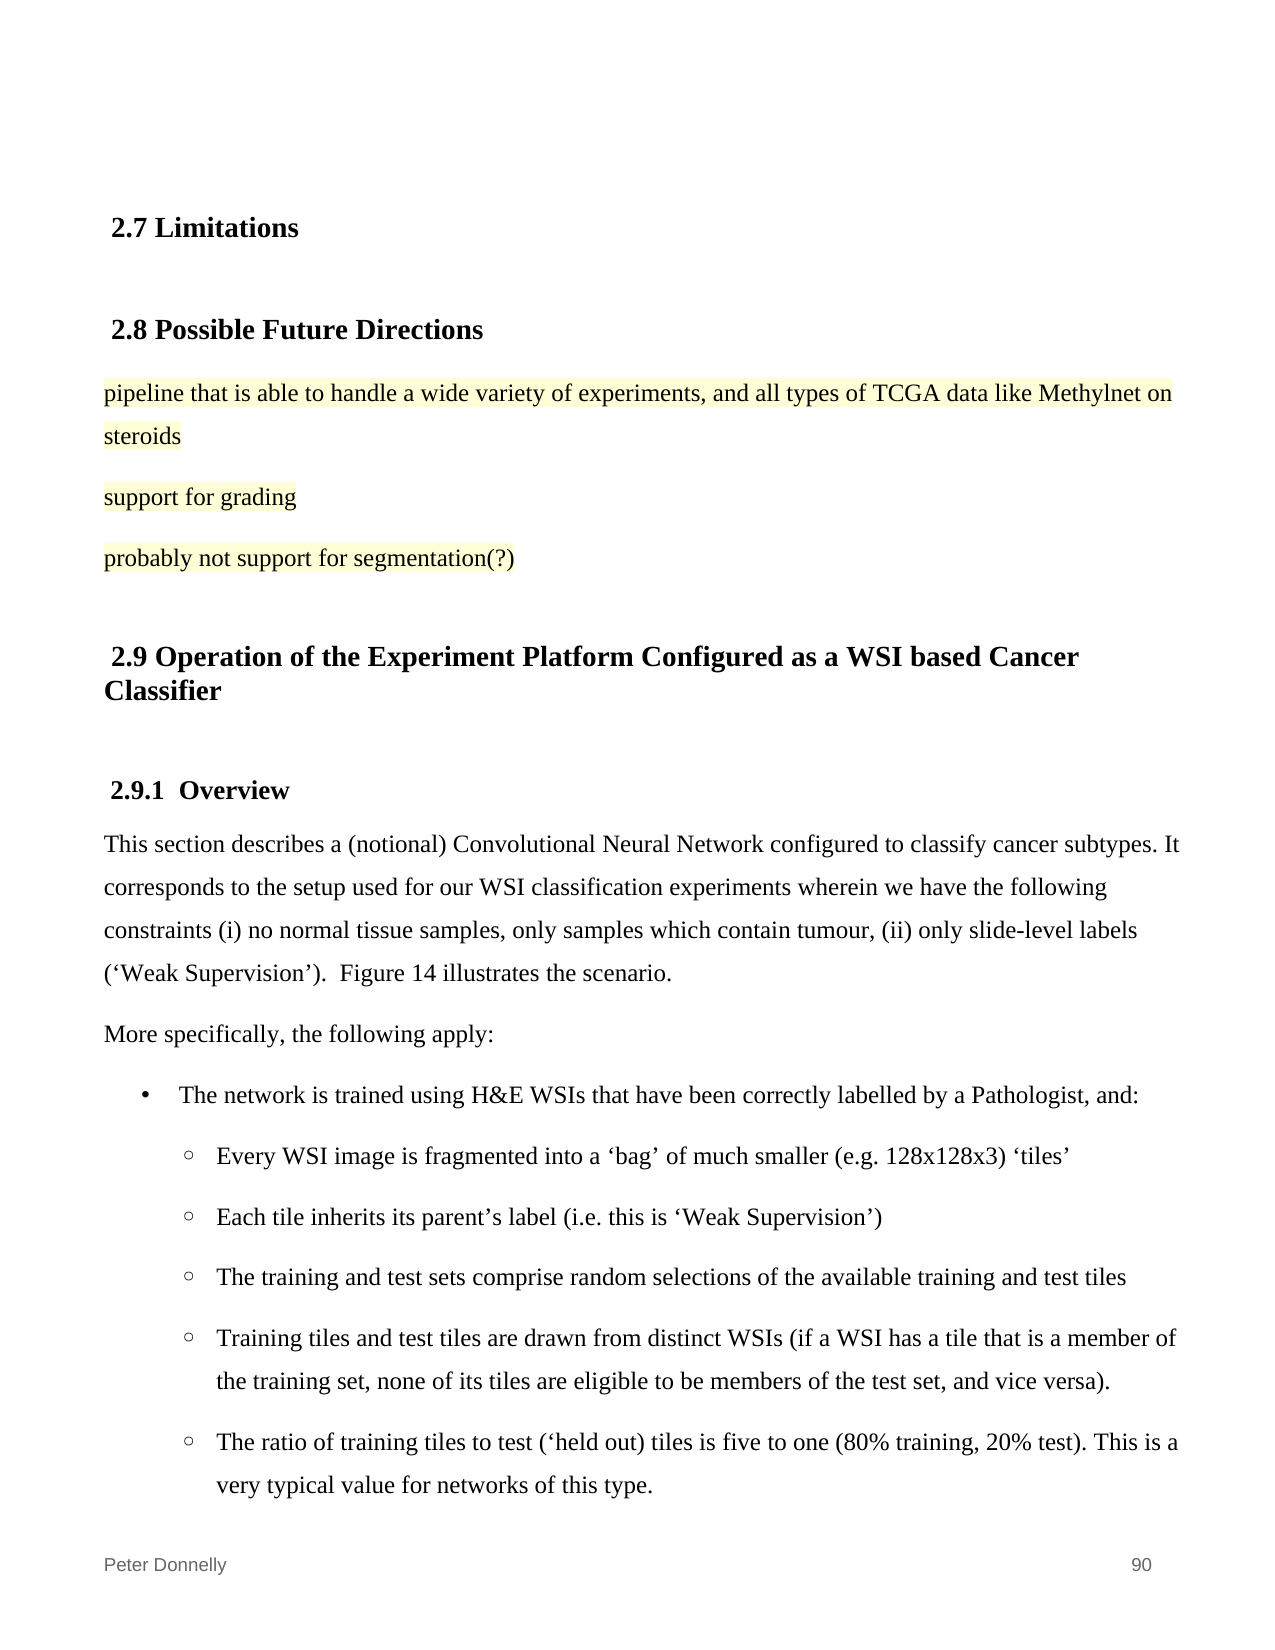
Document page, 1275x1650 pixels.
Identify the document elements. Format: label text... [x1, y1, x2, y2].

subtitle Overview [103, 774, 1181, 805]
text probably not support for segmentation(?) [103, 543, 1181, 572]
list Every WSI image is fragmented into a ‘bag’ of much smaller (e.g. 128x128x3) ‘tiles’ [178, 1141, 1181, 1169]
text More specifically, the following apply: [103, 1019, 1181, 1048]
list The network is trained using H&E WSIs that have been correctly labelled by a Pathologist, and: [141, 1080, 1181, 1109]
subtitle Limitations [103, 211, 1181, 244]
subtitle Operation of the Experiment Platform Configured as a WSI based Cancer Classifier [103, 639, 1181, 706]
text pipeline that is able to handle a wide variety of experiments, and all types of TCGA data like Methylnet on steroids [103, 378, 1181, 450]
list The ratio of training tiles to test (‘held out) tiles is five to one (80% training, 20% test). This is a very typical value for networks of this type. [178, 1427, 1181, 1499]
list Each tile inherits its parent’s label (i.e. this is ‘Weak Supervision’) [178, 1202, 1181, 1230]
subtitle Possible Future Directions [103, 312, 1181, 346]
list Training tiles and test tiles are drawn from distinct WSIs (if a WSI has a tile that is a member of the training set, none of its tiles are eligible to be members of the test set, and vice versa). [178, 1323, 1181, 1395]
text This section describes a (notional) Convolutional Neural Network configured to classify cancer subtypes. It corresponds to the setup used for our WSI classification experiments wherein we have the following constraints (i) no normal tissue samples, only samples which contain tumour, (ii) only slide-level labels (‘Weak Supervision’). Figure 14 illustrates the scenario. [103, 829, 1181, 987]
list The training and test sets comprise random selections of the available training and test tiles [178, 1262, 1181, 1291]
text support for grading [103, 482, 1181, 511]
